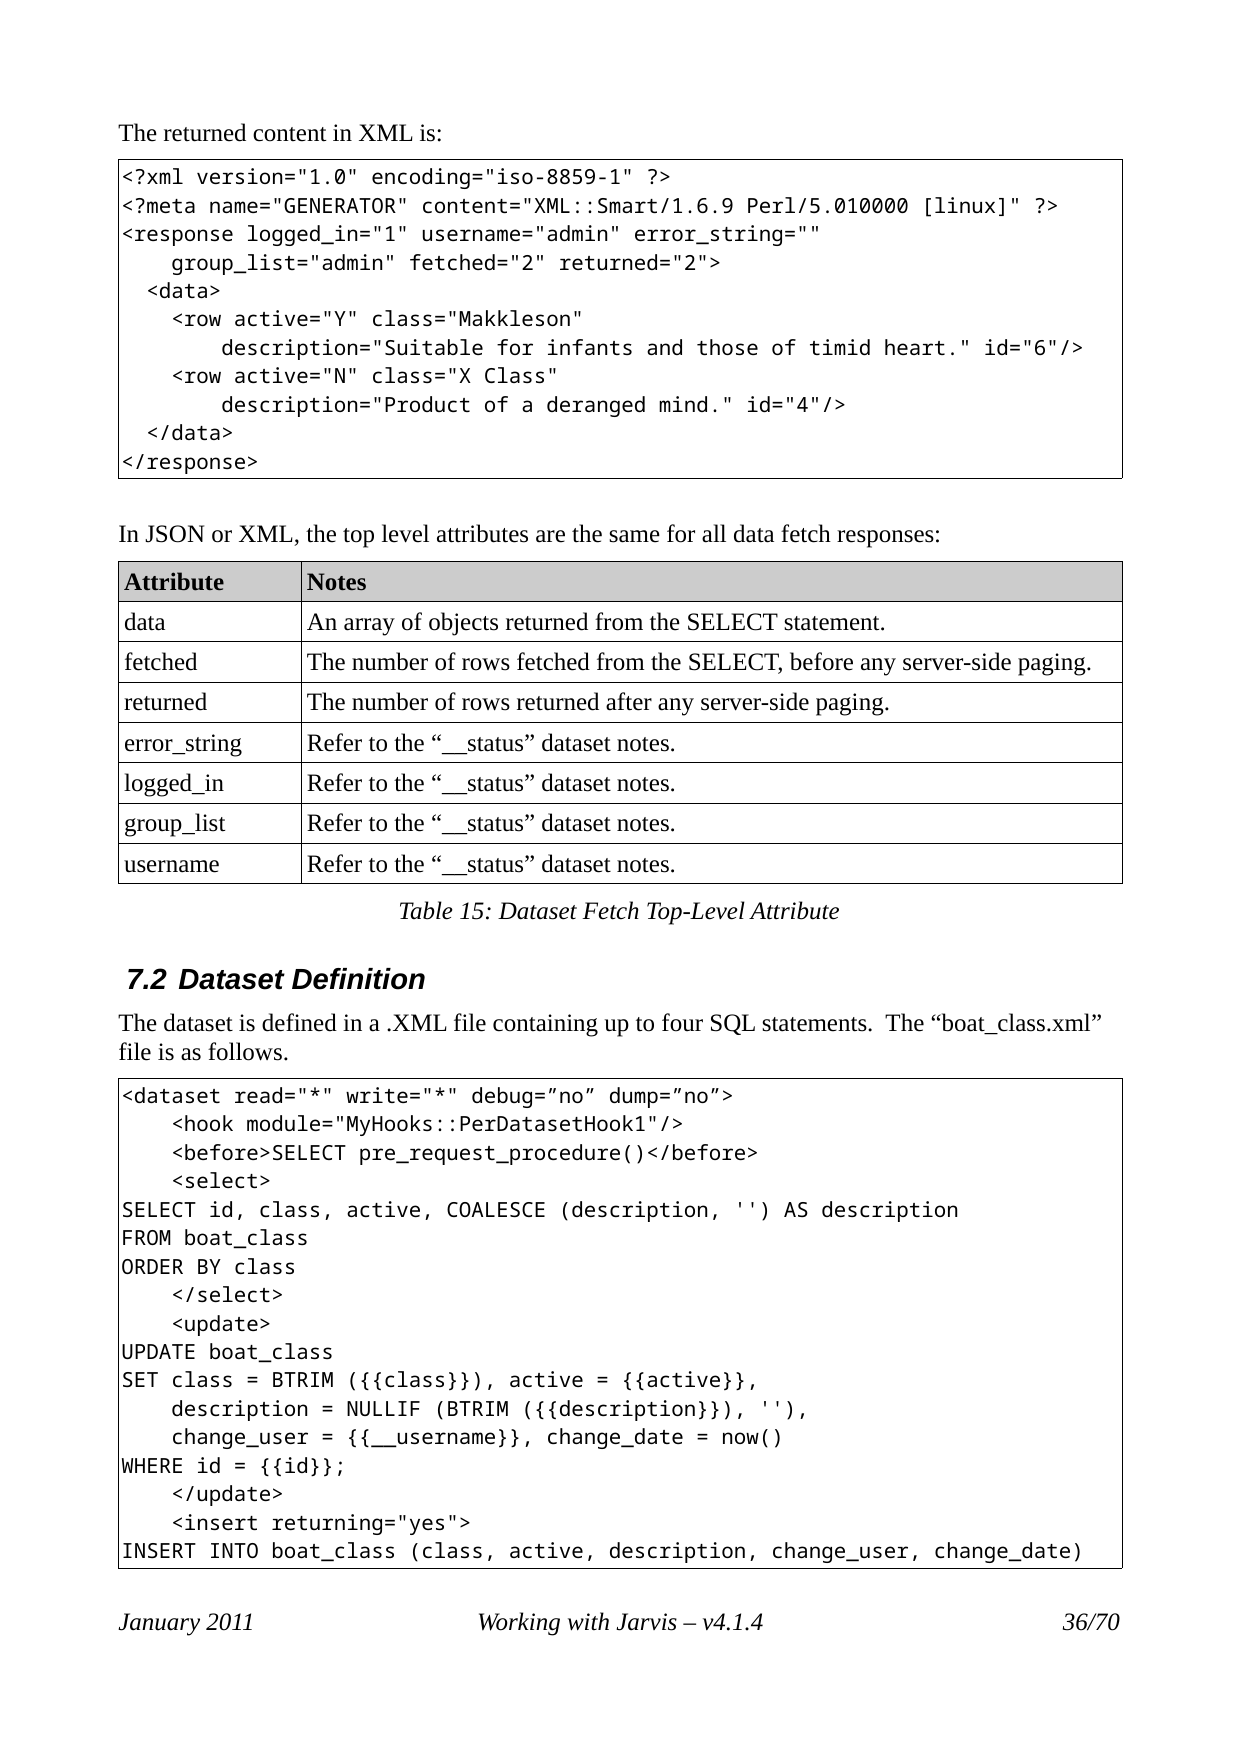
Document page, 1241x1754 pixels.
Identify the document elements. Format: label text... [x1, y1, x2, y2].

table_cell Refer to the “__status” dataset notes. [302, 723, 1122, 762]
text <row active="N" class="X Class" [119, 358, 1122, 387]
table_cell Refer to the “__status” dataset notes. [302, 844, 1122, 883]
text The returned content in XML is: [118, 118, 1122, 147]
table_cell error_string [119, 723, 301, 762]
text description="Product of a deranged mind." id="4"/> [119, 387, 1122, 415]
text <select> [119, 1163, 1122, 1192]
text </data> [119, 415, 1122, 444]
table_cell group_list [119, 804, 301, 843]
text INSERT INTO boat_class (class, active, description, change_user, change_date) [119, 1533, 1122, 1568]
text <data> [119, 273, 1122, 302]
text The dataset is defined in a .XML file containing up to four SQL statements. The “boat_class.xml” file is as follows. [118, 1008, 1122, 1066]
text FROM boat_class [119, 1220, 1122, 1249]
table_cell logged_in [119, 763, 301, 803]
text ORDER BY class [119, 1249, 1122, 1277]
text <?meta name="GENERATOR" content="XML::Smart/1.6.9 Perl/5.010000 [linux]" ?> [119, 188, 1122, 216]
table_cell username [119, 844, 301, 883]
table_cell fetched [119, 642, 301, 682]
text <row active="Y" class="Makkleson" [119, 302, 1122, 330]
text <dataset read="*" write="*" debug=”no” dump=”no”> [119, 1079, 1122, 1107]
table_header Notes [302, 562, 1122, 601]
table_cell Refer to the “__status” dataset notes. [302, 763, 1122, 803]
table_cell The number of rows returned after any server-side paging. [302, 683, 1122, 722]
text </select> [119, 1277, 1122, 1306]
text description = NULLIF (BTRIM ({{description}}), ''), [119, 1391, 1122, 1419]
text description="Suitable for infants and those of timid heart." id="6"/> [119, 330, 1122, 358]
text <before>SELECT pre_request_procedure()</before> [119, 1135, 1122, 1163]
text <response logged_in="1" username="admin" error_string="" [119, 216, 1122, 245]
text change_user = {{__username}}, change_date = now() [119, 1419, 1122, 1448]
text </update> [119, 1476, 1122, 1505]
table_cell The number of rows fetched from the SELECT, before any server-side paging. [302, 642, 1122, 682]
text SET class = BTRIM ({{class}}), active = {{active}}, [119, 1362, 1122, 1391]
text <hook module="MyHooks::PerDatasetHook1"/> [119, 1107, 1122, 1135]
text <update> [119, 1306, 1122, 1334]
table_cell returned [119, 683, 301, 722]
subtitle Dataset Definition [118, 962, 1122, 996]
text <insert returning="yes"> [119, 1505, 1122, 1533]
text group_list="admin" fetched="2" returned="2"> [119, 245, 1122, 273]
text UPDATE boat_class [119, 1334, 1122, 1362]
table_header Attribute [119, 562, 301, 601]
text In JSON or XML, the top level attributes are the same for all data fetch responses: [118, 519, 1122, 548]
text Table 15: Dataset Fetch Top-Level Attribute [118, 896, 1122, 924]
text SELECT id, class, active, COALESCE (description, '') AS description [119, 1192, 1122, 1220]
table_cell data [119, 602, 301, 641]
text WHERE id = {{id}}; [119, 1448, 1122, 1476]
table_cell Refer to the “__status” dataset notes. [302, 804, 1122, 843]
table_cell An array of objects returned from the SELECT statement. [302, 602, 1122, 641]
text </response> [119, 444, 1122, 478]
text <?xml version="1.0" encoding="iso-8859-1" ?> [119, 160, 1122, 188]
